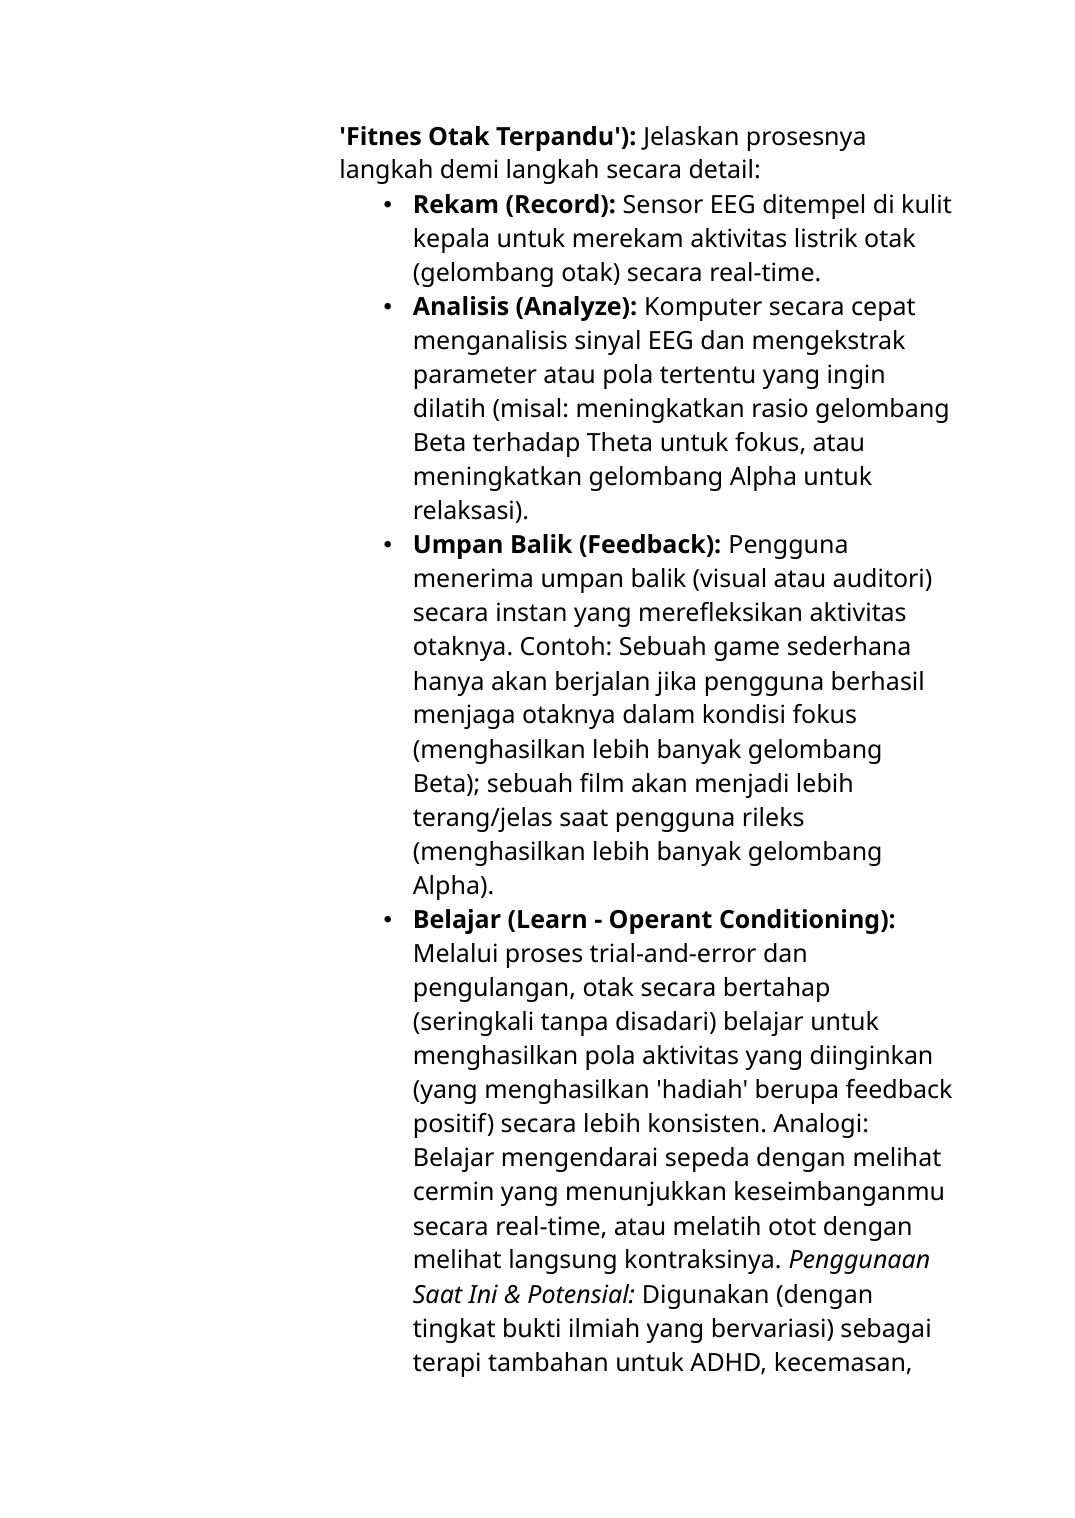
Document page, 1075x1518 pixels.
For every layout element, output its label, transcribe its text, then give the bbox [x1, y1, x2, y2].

list Rekam (Record): Sensor EEG ditempel di kulit kepala untuk merekam aktivitas listrik otak (gelombang otak) secara real-time. [383, 186, 957, 288]
list 'Fitnes Otak Terpandu'): Jelaskan prosesnya langkah demi langkah secara detail: [309, 118, 957, 186]
list Belajar (Learn - Operant Conditioning): Melalui proses trial-and-error dan pengulangan, otak secara bertahap (seringkali tanpa disadari) belajar untuk menghasilkan pola aktivitas yang diinginkan (yang menghasilkan 'hadiah' berupa feedback positif) secara lebih konsisten. Analogi: Belajar mengendarai sepeda dengan melihat cermin yang menunjukkan keseimbanganmu secara real-time, atau melatih otot dengan melihat langsung kontraksinya. Penggunaan Saat Ini & Potensial: Digunakan (dengan tingkat bukti ilmiah yang bervariasi) sebagai terapi tambahan untuk ADHD, kecemasan, [383, 902, 957, 1378]
list Analisis (Analyze): Komputer secara cepat menganalisis sinyal EEG dan mengekstrak parameter atau pola tertentu yang ingin dilatih (misal: meningkatkan rasio gelombang Beta terhadap Theta untuk fokus, atau meningkatkan gelombang Alpha untuk relaksasi). [383, 288, 957, 527]
list Umpan Balik (Feedback): Pengguna menerima umpan balik (visual atau auditori) secara instan yang merefleksikan aktivitas otaknya. Contoh: Sebuah game sederhana hanya akan berjalan jika pengguna berhasil menjaga otaknya dalam kondisi fokus (menghasilkan lebih banyak gelombang Beta); sebuah film akan menjadi lebih terang/jelas saat pengguna rileks (menghasilkan lebih banyak gelombang Alpha). [383, 527, 957, 902]
